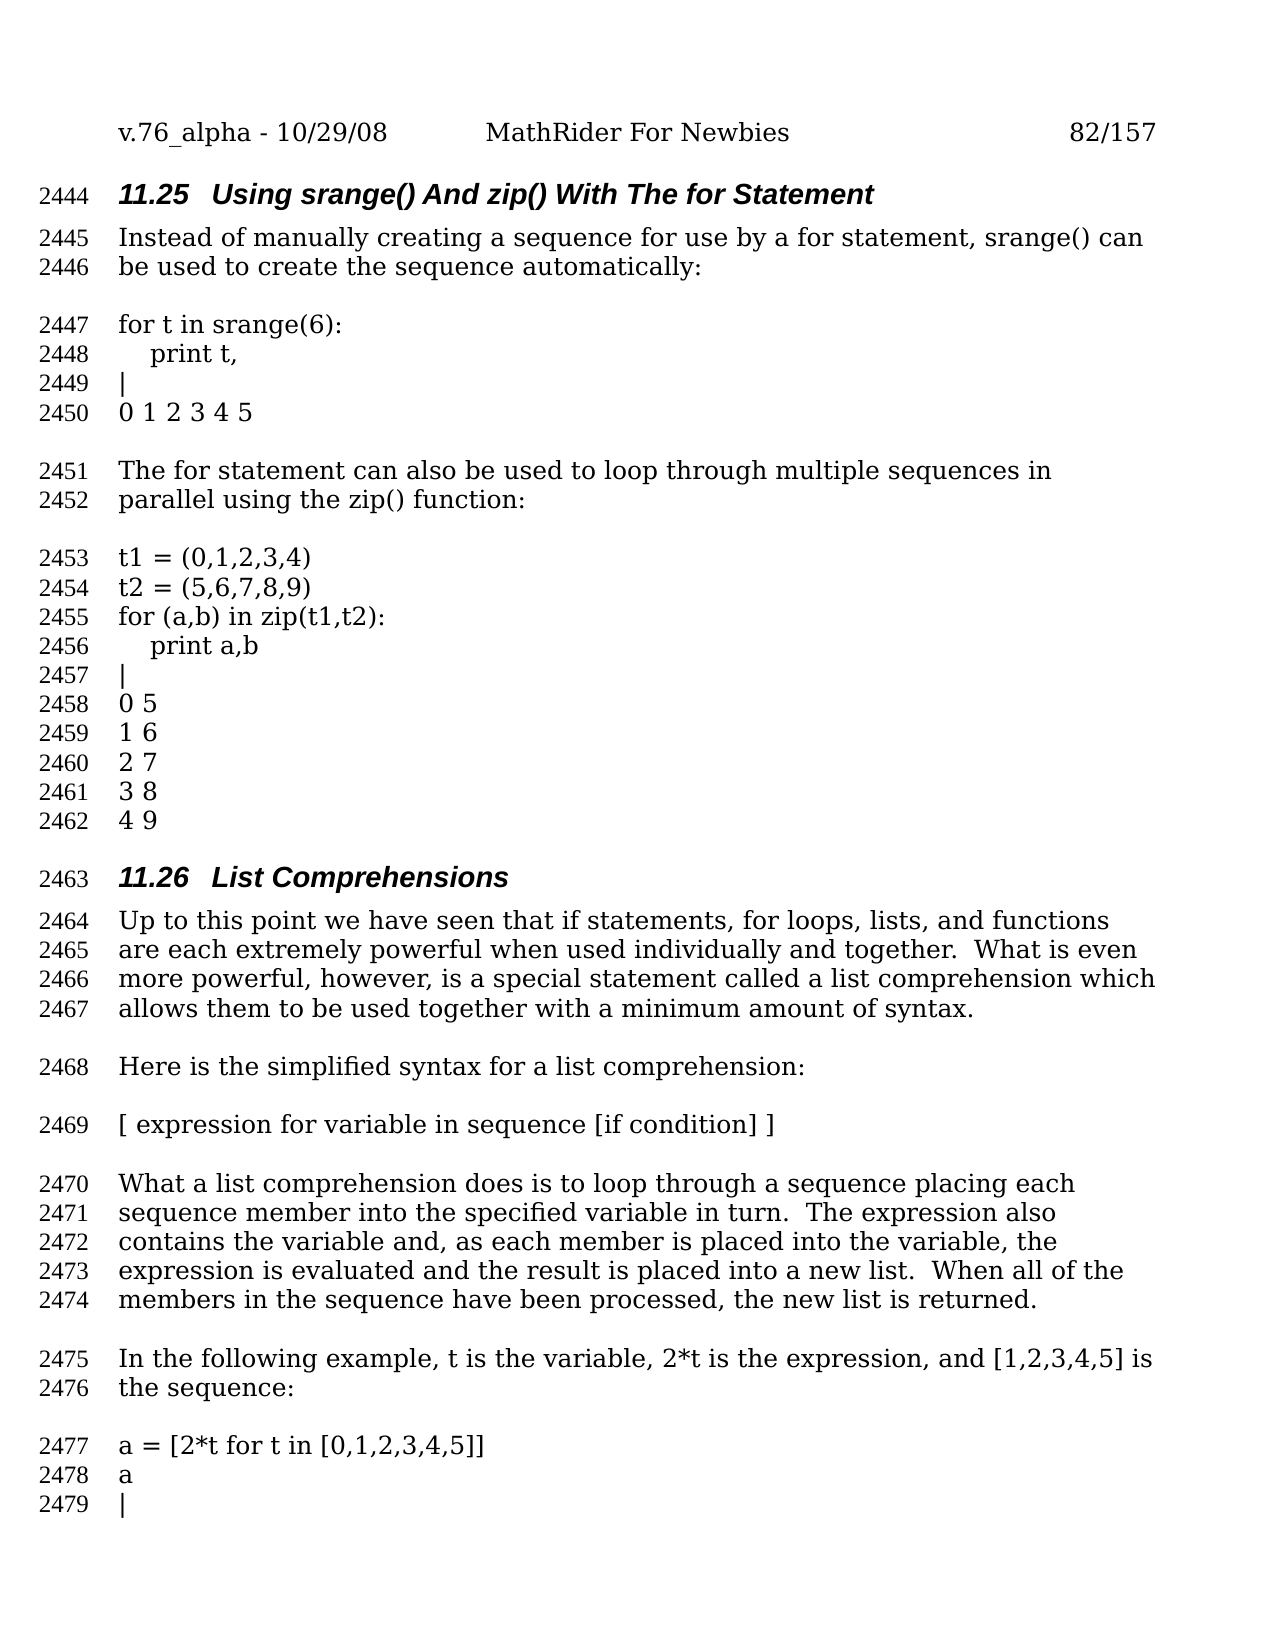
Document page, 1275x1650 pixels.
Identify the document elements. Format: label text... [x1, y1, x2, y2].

text 4 9 [118, 806, 1157, 835]
text print t, [118, 339, 1157, 369]
text | [118, 660, 1157, 689]
text [ expression for variable in sequence [if condition] ] [118, 1111, 1157, 1140]
text for t in srange(6): [118, 310, 1157, 339]
text 2 7 [118, 748, 1157, 777]
text What a list comprehension does is to loop through a sequence placing each sequence member into the specified variable in turn. The expression also contains the variable and, as each member is placed into the variable, the expression is evaluated and the result is placed into a new list. When all of the members in the sequence have been processed, the new list is returned. [118, 1169, 1157, 1315]
text a [118, 1461, 1157, 1490]
text In the following example, t is the variable, 2*t is the expression, and [1,2,3,4,5] is the sequence: [118, 1344, 1157, 1402]
text 1 6 [118, 719, 1157, 748]
text Here is the simplified syntax for a list comprehension: [118, 1052, 1157, 1081]
subtitle Using srange() And zip() With The for Statement [118, 177, 1157, 210]
text 3 8 [118, 777, 1157, 806]
text t1 = (0,1,2,3,4) [118, 544, 1157, 573]
text a = [2*t for t in [0,1,2,3,4,5]] [118, 1431, 1157, 1461]
text | [118, 369, 1157, 398]
text Instead of manually creating a sequence for use by a for statement, srange() can be used to create the sequence automatically: [118, 223, 1157, 281]
text The for statement can also be used to loop through multiple sequences in parallel using the zip() function: [118, 456, 1157, 514]
text | [118, 1490, 1157, 1519]
text 0 5 [118, 689, 1157, 719]
text print a,b [118, 631, 1157, 660]
text for (a,b) in zip(t1,t2): [118, 602, 1157, 631]
text Up to this point we have seen that if statements, for loops, lists, and functions are each extremely powerful when used individually and together. What is even more powerful, however, is a special statement called a list comprehension which allows them to be used together with a minimum amount of syntax. [118, 906, 1157, 1023]
subtitle List Comprehensions [118, 860, 1157, 894]
text t2 = (5,6,7,8,9) [118, 573, 1157, 602]
text 0 1 2 3 4 5 [118, 398, 1157, 427]
